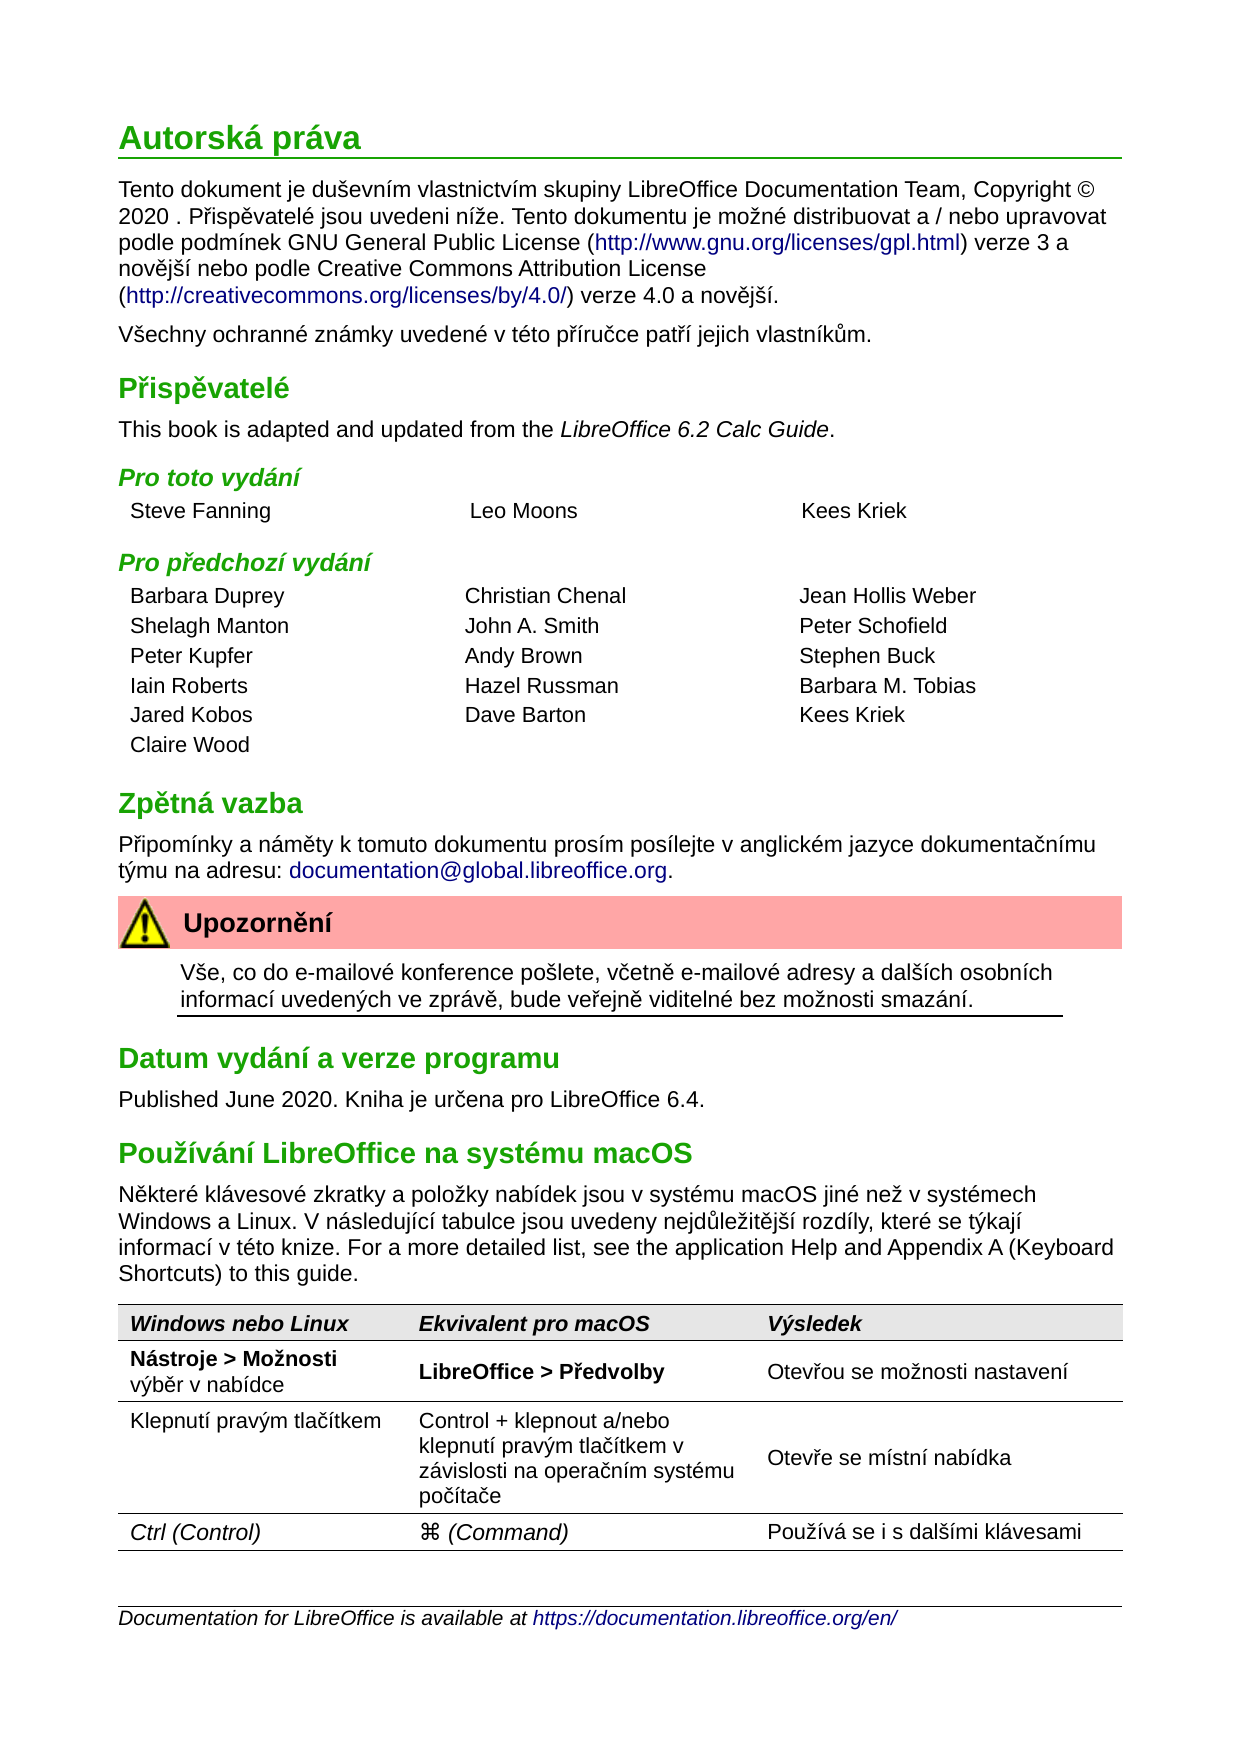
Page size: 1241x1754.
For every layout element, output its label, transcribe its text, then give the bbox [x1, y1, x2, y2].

table_cell Kees Kriek [788, 703, 1122, 732]
subtitle Používání LibreOffice na systému macOS [118, 1136, 1122, 1169]
subtitle Upozornění [118, 896, 1122, 949]
table_cell Claire Wood [118, 732, 453, 762]
subtitle Pro toto vydání [118, 463, 1122, 492]
picture [119, 897, 170, 948]
table_cell Peter Kupfer [118, 643, 453, 672]
table_header Windows nebo Linux [118, 1305, 407, 1340]
table_cell Shelagh Manton [118, 613, 453, 643]
table_header Ekvivalent pro macOS [407, 1305, 755, 1340]
table_header Steve Fanning [118, 498, 458, 527]
table_header Barbara Duprey [118, 583, 453, 613]
table_cell Stephen Buck [788, 643, 1122, 672]
table_cell Jared Kobos [118, 703, 453, 732]
subtitle Zpětná vazba [118, 786, 1122, 819]
subtitle Pro předchozí vydání [118, 548, 1122, 577]
table_cell Klepnutí pravým tlačítkem [118, 1402, 407, 1513]
text Některé klávesové zkratky a položky nabídek jsou v systému macOS jiné než v systémech Windows a Linux. V následující tabulce jsou uvedeny nejdůležitější rozdíly, které se týkají informací v této knize. For a more detailed list, see the application Help and Appendix A (Keyboard Shortcuts) to this guide. [118, 1181, 1122, 1287]
table_cell Ctrl (Control) [118, 1514, 407, 1550]
table_cell John A. Smith [453, 613, 787, 643]
table_header Kees Kriek [789, 498, 1122, 527]
table_cell Používá se i s dalšími klávesami [755, 1514, 1123, 1550]
table_header Christian Chenal [453, 583, 787, 613]
text Vše, co do e-mailové konference pošlete, včetně e-mailové adresy a dalších osobních informací uvedených ve zprávě, bude veřejně viditelné bez možnosti smazání. [177, 956, 1063, 1015]
table_cell Hazel Russman [453, 673, 787, 702]
text Připomínky a náměty k tomuto dokumentu prosím posílejte v anglickém jazyce dokumentačnímu týmu na adresu: documentation@global.libreoffice.org. [118, 831, 1122, 884]
table_cell Control + klepnout a/nebo klepnutí pravým tlačítkem v závislosti na operačním systému počítače [407, 1402, 755, 1513]
table_cell Nástroje > Možnosti výběr v nabídce [118, 1341, 407, 1401]
table_cell Iain Roberts [118, 673, 453, 702]
subtitle Autorská práva [118, 118, 1122, 157]
table_cell ⌘ (Command) [407, 1514, 755, 1550]
table_cell [788, 732, 1122, 762]
table_cell Otevře se místní nabídka [755, 1402, 1123, 1513]
subtitle Přispěvatelé [118, 371, 1122, 404]
table_cell LibreOffice > Předvolby [407, 1341, 755, 1401]
table_cell Andy Brown [453, 643, 787, 672]
text Published June 2020. Kniha je určena pro LibreOffice 6.4. [118, 1086, 1122, 1112]
table_cell Otevřou se možnosti nastavení [755, 1341, 1123, 1401]
table_header Leo Moons [458, 498, 789, 527]
table_cell Dave Barton [453, 703, 787, 732]
table_cell [453, 732, 787, 762]
table_header Jean Hollis Weber [788, 583, 1122, 613]
text This book is adapted and updated from the LibreOffice 6.2 Calc Guide. [118, 416, 1122, 442]
table_header Výsledek [755, 1305, 1123, 1340]
text Všechny ochranné známky uvedené v této příručce patří jejich vlastníkům. [118, 321, 1122, 347]
table_cell Peter Schofield [788, 613, 1122, 643]
subtitle Datum vydání a verze programu [118, 1041, 1122, 1074]
table_cell Barbara M. Tobias [788, 673, 1122, 702]
text Tento dokument je duševním vlastnictvím skupiny LibreOffice Documentation Team, Copyright © 2020 . Přispěvatelé jsou uvedeni níže. Tento dokumentu je možné distribuovat a / nebo upravovat podle podmínek GNU General Public License (http://www.gnu.org/licenses/gpl.html) verze 3 a novější nebo podle Creative Commons Attribution License (http://creativecommons.org/licenses/by/4.0/) verze 4.0 a novější. [118, 176, 1122, 308]
